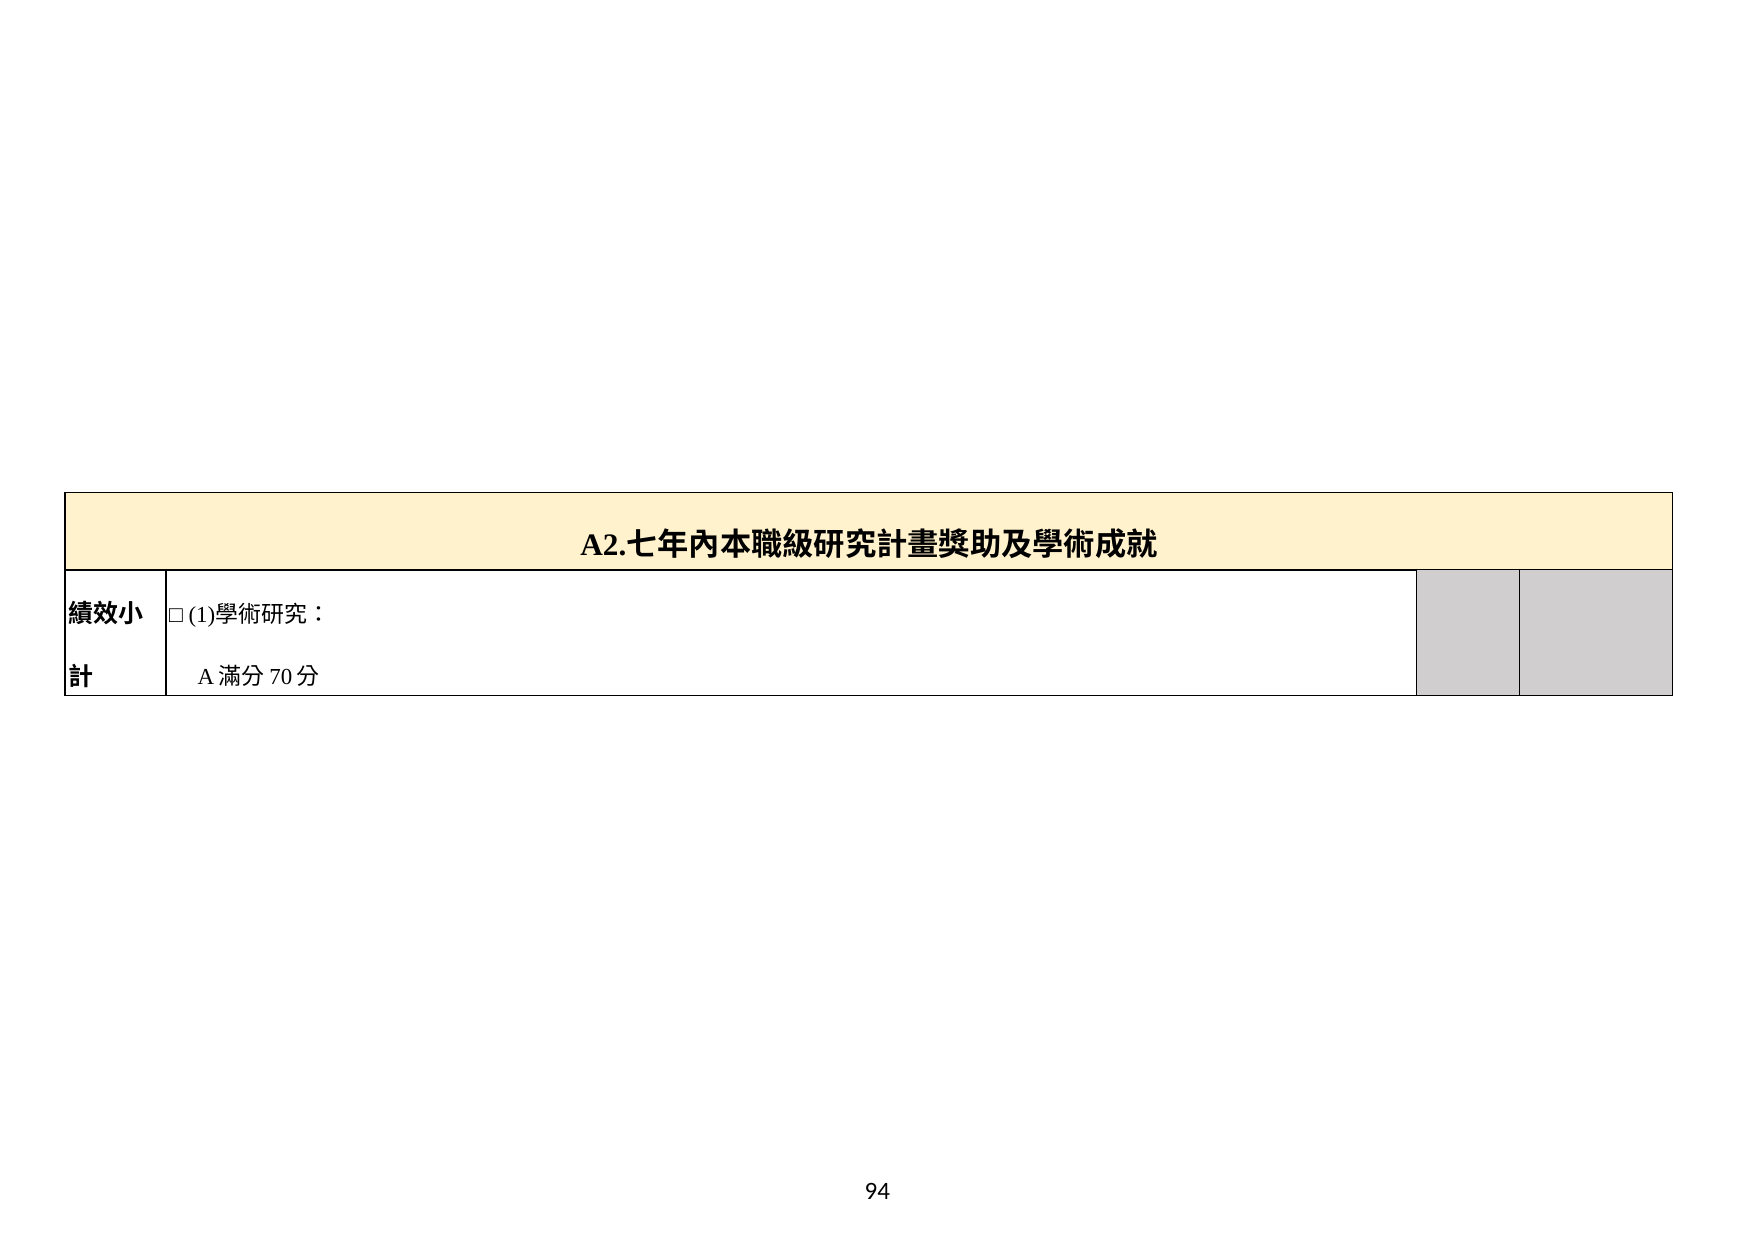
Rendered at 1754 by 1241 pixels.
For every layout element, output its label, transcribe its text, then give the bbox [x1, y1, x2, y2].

table_cell [1417, 570, 1519, 695]
table_cell [1520, 570, 1672, 695]
table_cell 績效小計 [66, 571, 165, 695]
table_cell □ (1)學術研究： A滿分70分 [167, 571, 1416, 695]
table_header A2.七年內本職級研究計畫獎助及學術成就 [66, 493, 1672, 569]
